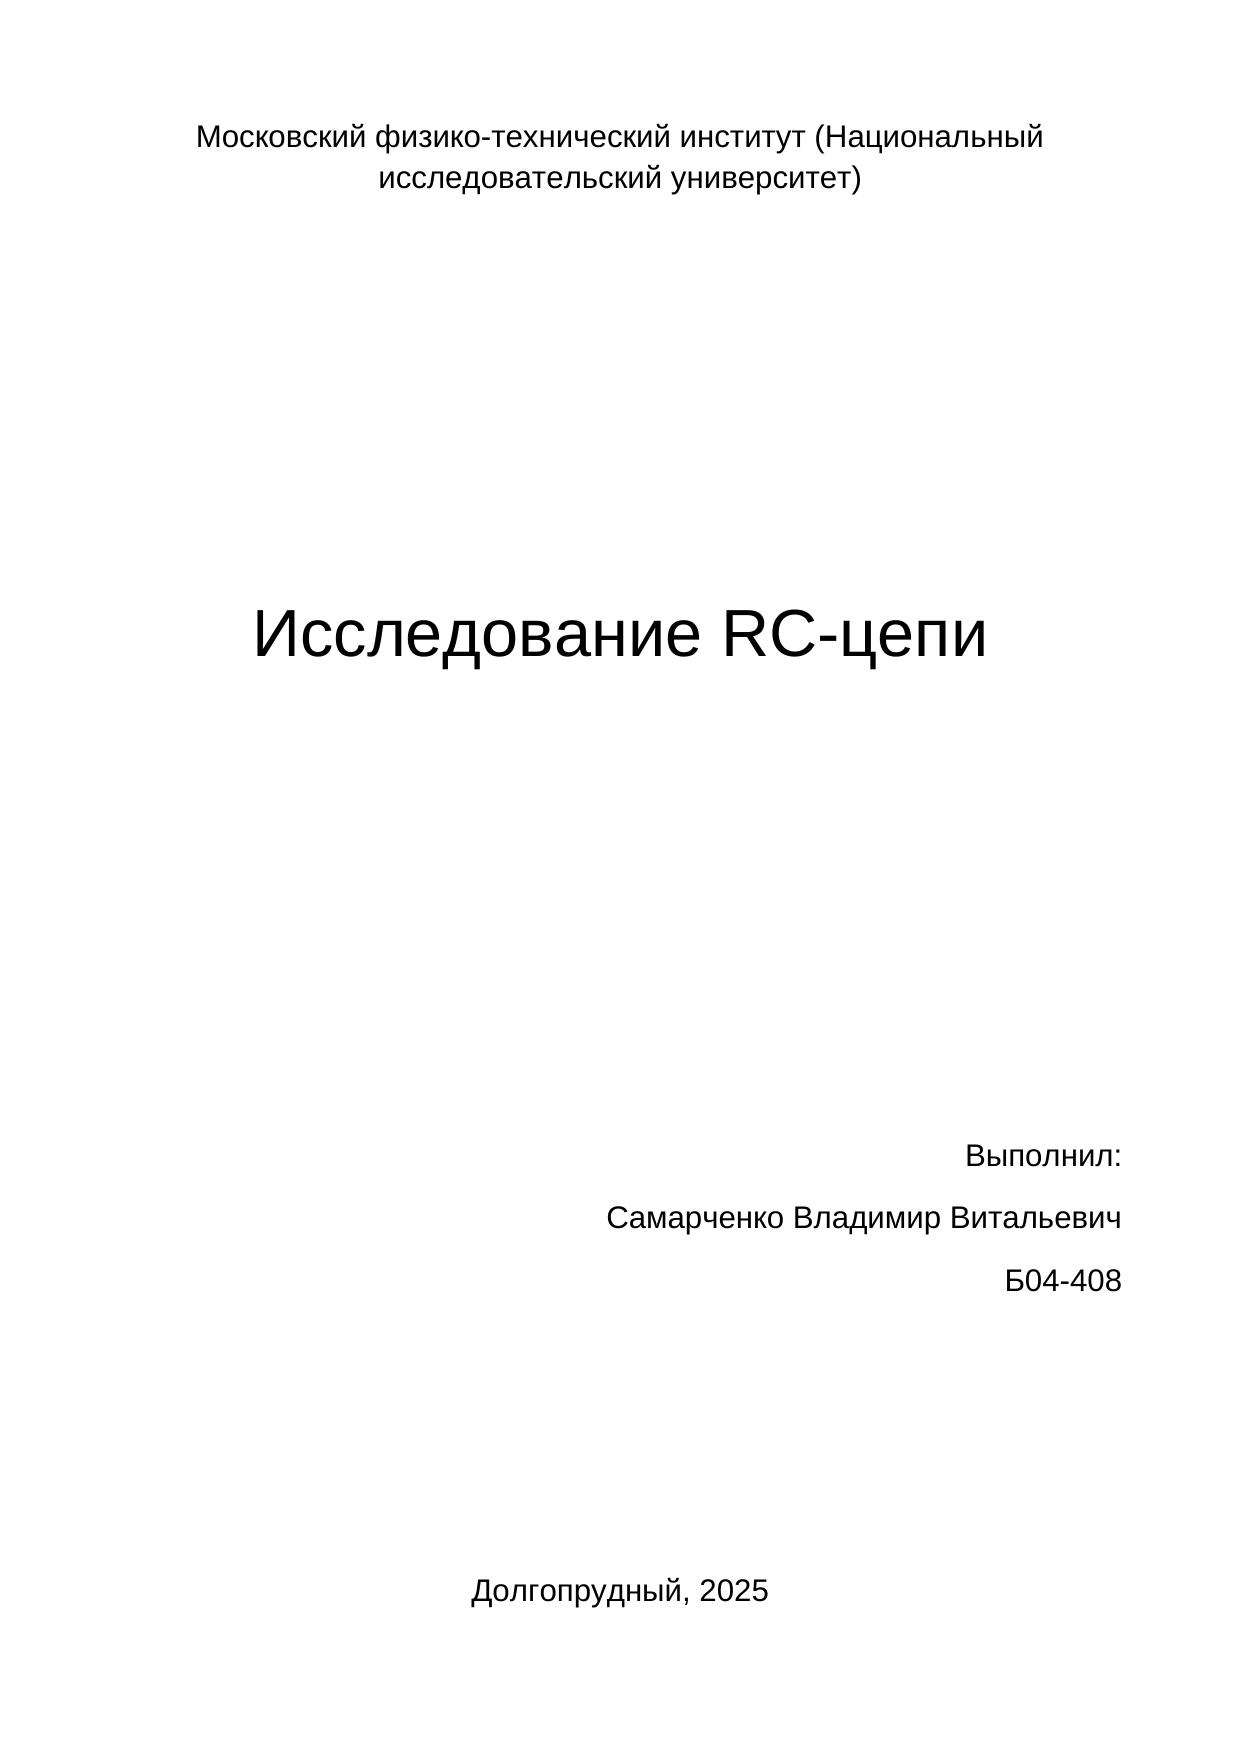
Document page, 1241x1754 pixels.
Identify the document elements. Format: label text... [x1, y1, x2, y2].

text Долгопрудный, 2025 [118, 1572, 1122, 1608]
text Исследование RC-цепи [118, 594, 1122, 671]
text Выполнил: [118, 1137, 1122, 1173]
text Б04-408 [118, 1262, 1122, 1298]
text Московский физико-технический институт (Национальный исследовательский университет) [118, 118, 1122, 195]
text Самарченко Владимир Витальевич [118, 1199, 1122, 1236]
